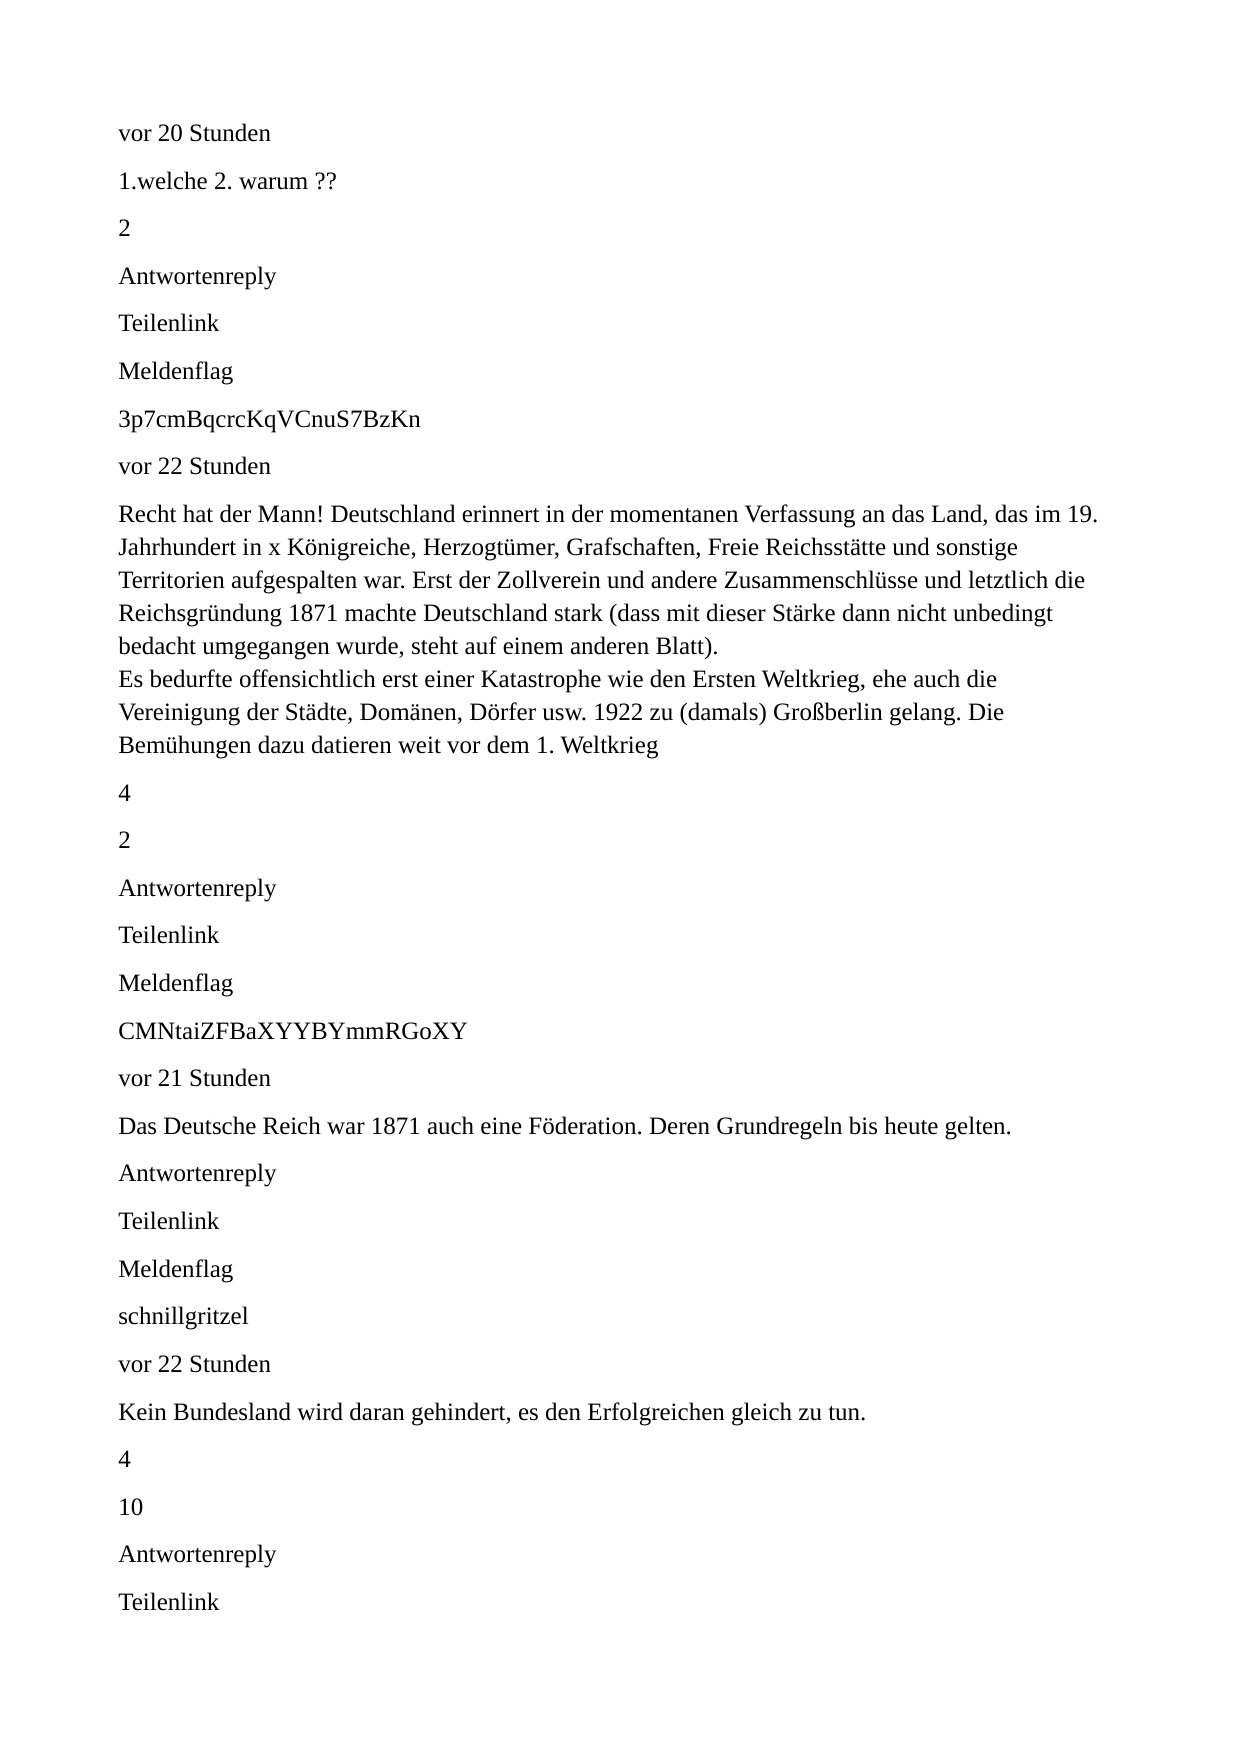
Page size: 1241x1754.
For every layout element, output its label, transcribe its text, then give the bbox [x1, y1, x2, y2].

text vor 22 Stunden [118, 451, 1122, 480]
text Teilenlink [118, 308, 1122, 337]
text Meldenflag [118, 968, 1122, 997]
text Kein Bundesland wird daran gehindert, es den Erfolgreichen gleich zu tun. [118, 1397, 1122, 1425]
text Teilenlink [118, 1206, 1122, 1235]
text 4 [118, 778, 1122, 806]
text Antwortenreply [118, 261, 1122, 290]
text 4 [118, 1444, 1122, 1473]
text 3p7cmBqcrcKqVCnuS7BzKn [118, 404, 1122, 432]
text 10 [118, 1492, 1122, 1521]
text 1.welche 2. warum ?? [118, 166, 1122, 194]
text Teilenlink [118, 921, 1122, 949]
text Antwortenreply [118, 1539, 1122, 1568]
text 2 [118, 213, 1122, 242]
text vor 21 Stunden [118, 1063, 1122, 1092]
text 2 [118, 825, 1122, 854]
text Meldenflag [118, 1254, 1122, 1282]
text Das Deutsche Reich war 1871 auch eine Föderation. Deren Grundregeln bis heute gelten. [118, 1111, 1122, 1140]
text vor 22 Stunden [118, 1349, 1122, 1378]
text schnillgritzel [118, 1301, 1122, 1330]
text Antwortenreply [118, 873, 1122, 902]
text Teilenlink [118, 1587, 1122, 1616]
text Meldenflag [118, 356, 1122, 385]
text Antwortenreply [118, 1158, 1122, 1187]
text Recht hat der Mann! Deutschland erinnert in der momentanen Verfassung an das Land, das im 19. Jahrhundert in x Königreiche, Herzogtümer, Grafschaften, Freie Reichsstätte und sonstige Territorien aufgespalten war. Erst der Zollverein und andere Zusammenschlüsse und letztlich die Reichsgründung 1871 machte Deutschland stark (dass mit dieser Stärke dann nicht unbedingt bedacht umgegangen wurde, steht auf einem anderen Blatt). Es bedurfte offensichtlich erst einer Katastrophe wie den Ersten Weltkrieg, ehe auch die Vereinigung der Städte, Domänen, Dörfer usw. 1922 zu (damals) Großberlin gelang. Die Bemühungen dazu datieren weit vor dem 1. Weltkrieg [118, 499, 1122, 759]
text vor 20 Stunden [118, 118, 1122, 147]
text CMNtaiZFBaXYYBYmmRGoXY [118, 1016, 1122, 1044]
